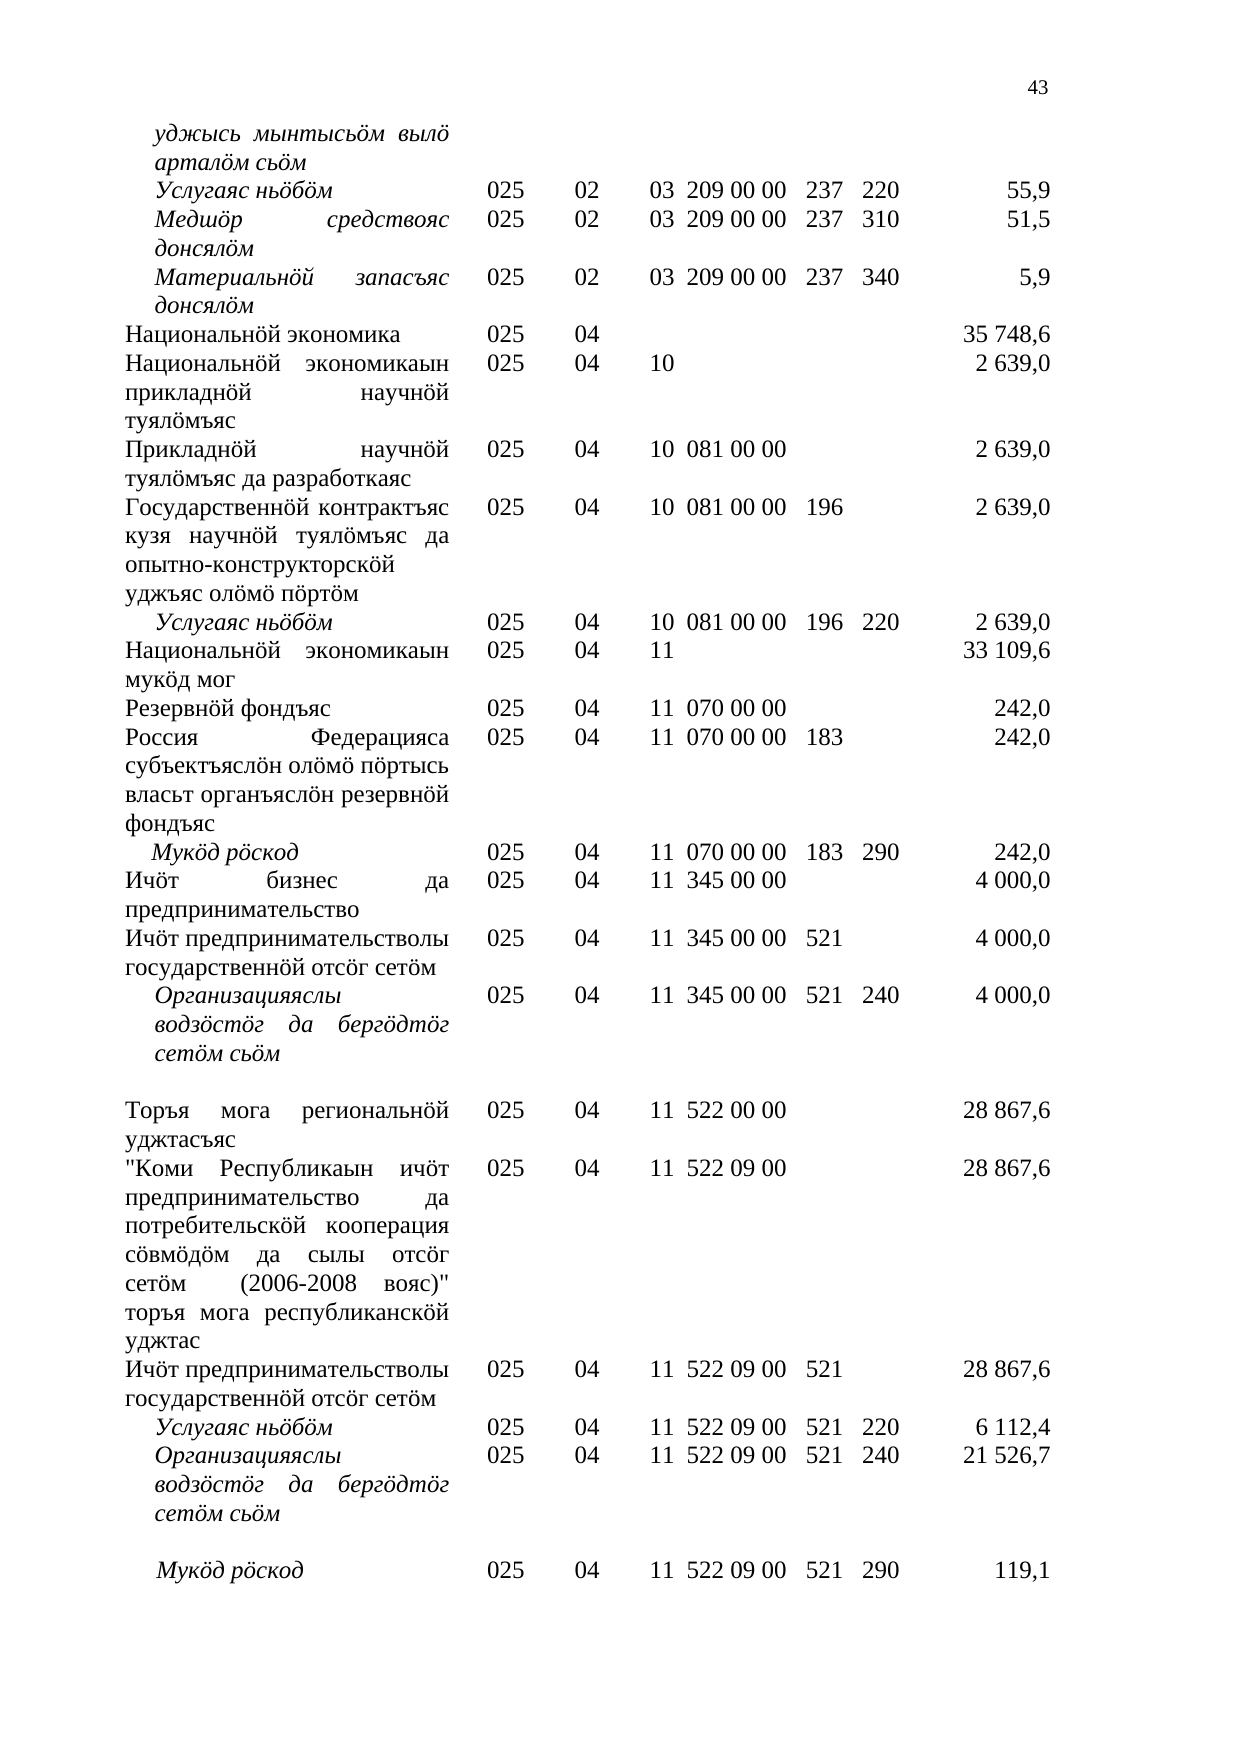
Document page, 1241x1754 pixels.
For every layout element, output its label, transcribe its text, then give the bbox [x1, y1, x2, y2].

table_cell Государственнöй контрактъяс кузя научнöй туялöмъяс да опытно-конструкторскöй уджъяс олöмö пöртöм [119, 492, 455, 607]
table_cell [793, 434, 849, 492]
table_cell 025 [455, 262, 530, 319]
table_cell [849, 1354, 905, 1412]
table_cell 28 867,6 [905, 1153, 1056, 1354]
table_cell 183 [793, 837, 849, 866]
table_cell [849, 693, 905, 722]
table_cell Резервнöй фондъяс [119, 693, 455, 722]
table_cell [455, 118, 530, 176]
table_cell 11 [605, 1556, 680, 1584]
table_cell "Коми Республикаын ичöт предпринимательство да потребительскöй кооперация сöвмöдöм да сылы отсöг сетöм (2006-2008 вояс)" торъя мога республиканскöй уджтас [119, 1153, 455, 1354]
table_cell 025 [455, 319, 530, 348]
table_cell Организацияяслы водзöстöг да бергöдтöг сетöм сьöм [119, 981, 455, 1096]
table_cell 33 109,6 [905, 636, 1056, 693]
table_cell 28 867,6 [905, 1096, 1056, 1153]
table_cell 10 [605, 434, 680, 492]
table_cell [530, 118, 605, 176]
table_cell 242,0 [905, 837, 1056, 866]
table_cell 04 [530, 1556, 605, 1584]
table_cell 11 [605, 636, 680, 693]
table_cell 51,5 [905, 204, 1056, 262]
table_cell 35 748,6 [905, 319, 1056, 348]
table_cell 4 000,0 [905, 866, 1056, 923]
table_cell 220 [849, 176, 905, 204]
table_cell 522 09 00 [680, 1153, 793, 1354]
table_cell 025 [455, 1441, 530, 1556]
table_cell 521 [793, 1556, 849, 1584]
table_cell 025 [455, 837, 530, 866]
table_cell 4 000,0 [905, 981, 1056, 1096]
table_cell 522 09 00 [680, 1556, 793, 1584]
table_cell 290 [849, 1556, 905, 1584]
table_cell 11 [605, 837, 680, 866]
table_cell 070 00 00 [680, 837, 793, 866]
table_cell [793, 636, 849, 693]
table_cell Национальнöй экономика [119, 319, 455, 348]
table_cell Организацияяслы водзöстöг да бергöдтöг сетöм сьöм [119, 1441, 455, 1556]
table_cell 521 [793, 1412, 849, 1441]
table_cell 02 [530, 204, 605, 262]
table_cell [849, 636, 905, 693]
table_cell [793, 1153, 849, 1354]
table_cell Национальнöй экономикаын мукöд мог [119, 636, 455, 693]
table_cell 209 00 00 [680, 204, 793, 262]
table_cell 04 [530, 434, 605, 492]
table_cell [849, 492, 905, 607]
table_cell 11 [605, 1412, 680, 1441]
table_cell 025 [455, 693, 530, 722]
table_cell Услугаяс ньöбöм [119, 1412, 455, 1441]
table_cell 04 [530, 607, 605, 636]
table_cell 025 [455, 866, 530, 923]
table_cell 10 [605, 492, 680, 607]
table_cell 28 867,6 [905, 1354, 1056, 1412]
table_cell [793, 693, 849, 722]
table_cell 025 [455, 923, 530, 981]
table_cell 522 00 00 [680, 1096, 793, 1153]
table_cell 6 112,4 [905, 1412, 1056, 1441]
table_cell Прикладнöй научнöй туялöмъяс да разработкаяс [119, 434, 455, 492]
table_cell 345 00 00 [680, 981, 793, 1096]
table_cell Материальнöй запасъяс донсялöм [119, 262, 455, 319]
table_cell 2 639,0 [905, 434, 1056, 492]
table_cell Торъя мога региональнöй уджтасъяс [119, 1096, 455, 1153]
table_cell 340 [849, 262, 905, 319]
table_cell 521 [793, 1354, 849, 1412]
table_cell 521 [793, 1441, 849, 1556]
table_cell 237 [793, 262, 849, 319]
table_cell 081 00 00 [680, 434, 793, 492]
table_cell 196 [793, 607, 849, 636]
table_cell 025 [455, 1153, 530, 1354]
table_cell [680, 636, 793, 693]
table_cell [680, 118, 793, 176]
table_cell 025 [455, 636, 530, 693]
table_cell 025 [455, 607, 530, 636]
table_cell 209 00 00 [680, 176, 793, 204]
table_cell 081 00 00 [680, 492, 793, 607]
table_cell [849, 434, 905, 492]
table_cell 237 [793, 176, 849, 204]
table_cell [849, 722, 905, 837]
table_cell 237 [793, 204, 849, 262]
table_cell 025 [455, 1354, 530, 1412]
table_cell 04 [530, 348, 605, 434]
table_cell 220 [849, 1412, 905, 1441]
table_cell 04 [530, 1153, 605, 1354]
table_cell Мукöд рöскод [119, 837, 455, 866]
table_cell 04 [530, 1412, 605, 1441]
table_cell [793, 348, 849, 434]
table_cell 04 [530, 1096, 605, 1153]
table_cell 242,0 [905, 693, 1056, 722]
table_cell [849, 319, 905, 348]
table_cell 521 [793, 923, 849, 981]
table_cell 345 00 00 [680, 923, 793, 981]
table_cell 183 [793, 722, 849, 837]
table_cell Национальнöй экономикаын прикладнöй научнöй туялöмъяс [119, 348, 455, 434]
table_cell 11 [605, 1354, 680, 1412]
table_cell 02 [530, 176, 605, 204]
table_cell [849, 1096, 905, 1153]
table_cell 11 [605, 693, 680, 722]
table_cell 5,9 [905, 262, 1056, 319]
table_cell 025 [455, 434, 530, 492]
table_cell 196 [793, 492, 849, 607]
table_cell [680, 348, 793, 434]
table_cell [849, 348, 905, 434]
table_cell 310 [849, 204, 905, 262]
table_cell 11 [605, 1441, 680, 1556]
table_cell [793, 866, 849, 923]
table_cell 04 [530, 1354, 605, 1412]
table_cell 04 [530, 1441, 605, 1556]
table_cell Ичöт предпринимательстволы государственнöй отсöг сетöм [119, 923, 455, 981]
table_cell [605, 319, 680, 348]
table_cell 04 [530, 866, 605, 923]
table_cell 11 [605, 981, 680, 1096]
table_cell 55,9 [905, 176, 1056, 204]
table_cell [849, 923, 905, 981]
table_cell [849, 1153, 905, 1354]
table_cell 220 [849, 607, 905, 636]
table_cell [849, 118, 905, 176]
table_cell Медшöр средствояс донсялöм [119, 204, 455, 262]
table_cell [793, 118, 849, 176]
table_cell 522 09 00 [680, 1412, 793, 1441]
table_cell 345 00 00 [680, 866, 793, 923]
table_cell 070 00 00 [680, 722, 793, 837]
table_cell Услугаяс ньöбöм [119, 176, 455, 204]
table_cell 11 [605, 1153, 680, 1354]
table_cell 04 [530, 923, 605, 981]
table_cell 025 [455, 722, 530, 837]
table_cell [793, 319, 849, 348]
table_cell 11 [605, 1096, 680, 1153]
table_cell 025 [455, 1556, 530, 1584]
table_cell Ичöт предпринимательстволы государственнöй отсöг сетöм [119, 1354, 455, 1412]
table_cell [793, 1096, 849, 1153]
table_cell 240 [849, 1441, 905, 1556]
table_cell 2 639,0 [905, 607, 1056, 636]
table_cell 04 [530, 492, 605, 607]
table_cell 4 000,0 [905, 923, 1056, 981]
table_cell 04 [530, 319, 605, 348]
table_cell 10 [605, 348, 680, 434]
table_cell 04 [530, 693, 605, 722]
table_cell 521 [793, 981, 849, 1096]
table_cell 11 [605, 923, 680, 981]
table_cell 04 [530, 722, 605, 837]
table_cell 522 09 00 [680, 1354, 793, 1412]
table_cell 21 526,7 [905, 1441, 1056, 1556]
table_cell 240 [849, 981, 905, 1096]
table_cell 081 00 00 [680, 607, 793, 636]
table_cell 025 [455, 492, 530, 607]
table_cell 2 639,0 [905, 348, 1056, 434]
table_cell 04 [530, 981, 605, 1096]
table_cell [605, 118, 680, 176]
table_cell 522 09 00 [680, 1441, 793, 1556]
table_cell 025 [455, 204, 530, 262]
table_cell уджысь мынтысьöм вылö арталöм сьöм [119, 118, 455, 176]
table_cell 11 [605, 722, 680, 837]
table_cell [680, 319, 793, 348]
table_cell Услугаяс ньöбöм [119, 607, 455, 636]
table_cell 025 [455, 1096, 530, 1153]
table_cell 10 [605, 607, 680, 636]
table_cell 025 [455, 348, 530, 434]
table_cell Россия Федерацияса субъектъяслöн олöмö пöртысь власьт органъяслöн резервнöй фондъяс [119, 722, 455, 837]
table_cell [849, 866, 905, 923]
table_cell 04 [530, 837, 605, 866]
table_cell 209 00 00 [680, 262, 793, 319]
table_cell 025 [455, 1412, 530, 1441]
table_cell 03 [605, 262, 680, 319]
table_cell 119,1 [905, 1556, 1056, 1584]
table_cell 11 [605, 866, 680, 923]
table_cell 04 [530, 636, 605, 693]
table_cell 070 00 00 [680, 693, 793, 722]
table_cell 02 [530, 262, 605, 319]
table_cell 03 [605, 204, 680, 262]
table_cell 025 [455, 981, 530, 1096]
table_cell 03 [605, 176, 680, 204]
table_cell 2 639,0 [905, 492, 1056, 607]
table_cell 242,0 [905, 722, 1056, 837]
table_cell 290 [849, 837, 905, 866]
table_cell [905, 118, 1056, 176]
table_cell Ичöт бизнес да предпринимательство [119, 866, 455, 923]
table_cell Мукöд рöскод [119, 1556, 455, 1584]
table_cell 025 [455, 176, 530, 204]
